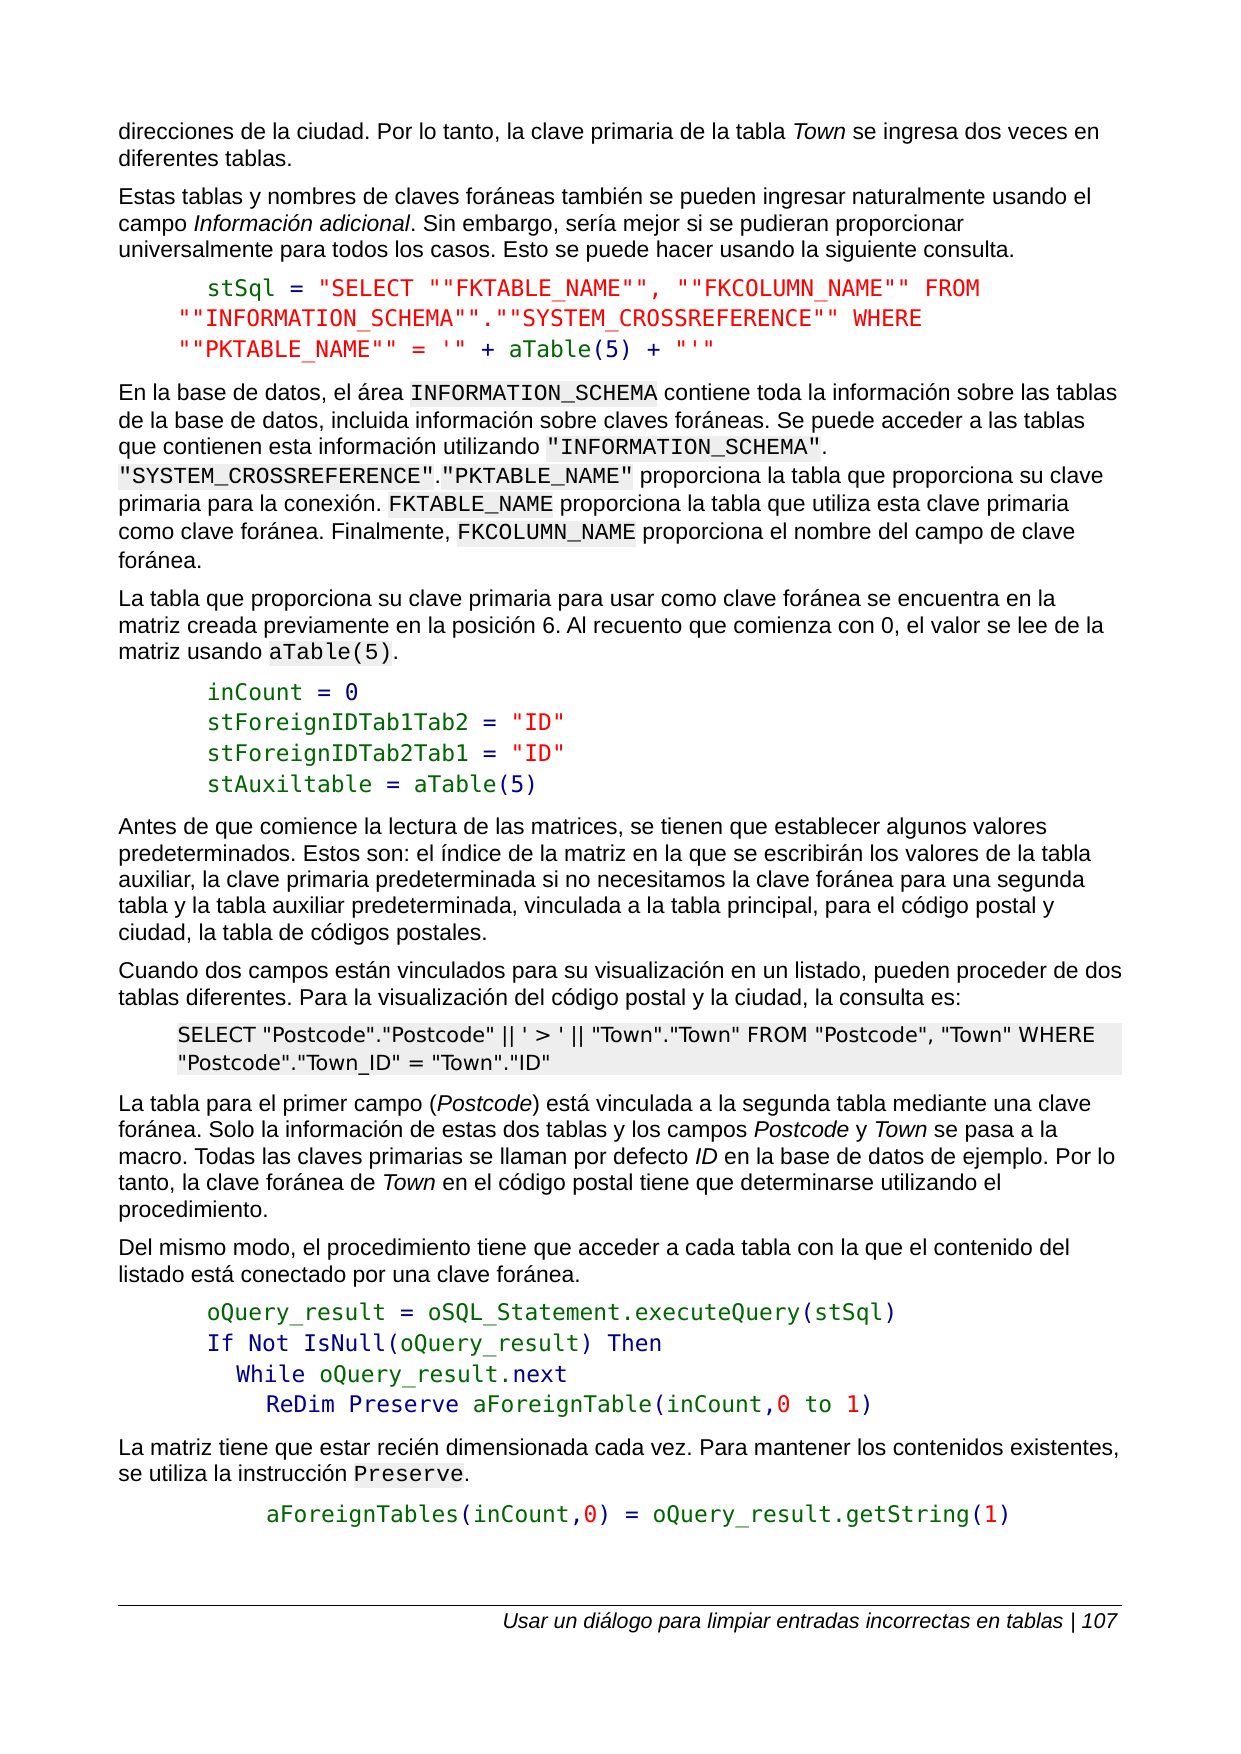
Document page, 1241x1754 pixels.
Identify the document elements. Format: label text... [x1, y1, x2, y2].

text If Not IsNull(oQuery_result) Then [177, 1330, 1122, 1357]
text En la base de datos, el área INFORMATION_SCHEMA contiene toda la información sobre las tablas de la base de datos, incluida información sobre claves foráneas. Se puede acceder a las tablas que contienen esta información utilizando "INFORMATION_SCHEMA". "SYSTEM_CROSSREFERENCE"."PKTABLE_NAME" proporciona la tabla que proporciona su clave primaria para la conexión. FKTABLE_NAME proporciona la tabla que utiliza esta clave primaria como clave foránea. Finalmente, FKCOLUMN_NAME proporciona el nombre del campo de clave foránea. [118, 378, 1122, 573]
text Del mismo modo, el procedimiento tiene que acceder a cada tabla con la que el contenido del listado está conectado por una clave foránea. [118, 1234, 1122, 1287]
text oQuery_result = oSQL_Statement.executeQuery(stSql) [177, 1299, 1122, 1326]
text ReDim Preserve aForeignTable(inCount,0 to 1) [177, 1391, 1122, 1418]
text While oQuery_result.next [177, 1361, 1122, 1387]
text stAuxiltable = aTable(5) [177, 771, 1122, 797]
text Antes de que comience la lectura de las matrices, se tienen que establecer algunos valores predeterminados. Estos son: el índice de la matriz en la que se escribirán los valores de la tabla auxiliar, la clave primaria predeterminada si no necesitamos la clave foránea para una segunda tabla y la tabla auxiliar predeterminada, vinculada a la tabla principal, para el código postal y ciudad, la tabla de códigos postales. [118, 813, 1122, 945]
text aForeignTables(inCount,0) = oQuery_result.getString(1) [177, 1501, 1122, 1528]
text Cuando dos campos están vinculados para su visualización en un listado, pueden proceder de dos tablas diferentes. Para la visualización del código postal y la ciudad, la consulta es: [118, 957, 1122, 1010]
text stForeignIDTab1Tab2 = "ID" [177, 709, 1122, 736]
text La matriz tiene que estar recién dimensionada cada vez. Para mantener los contenidos existentes, se utiliza la instrucción Preserve. [118, 1434, 1122, 1488]
text La tabla para el primer campo (Postcode) está vinculada a la segunda tabla mediante una clave foránea. Solo la información de estas dos tablas y los campos Postcode y Town se pasa a la macro. Todas las claves primarias se llaman por defecto ID en la base de datos de ejemplo. Por lo tanto, la clave foránea de Town en el código postal tiene que determinarse utilizando el procedimiento. [118, 1090, 1122, 1222]
text stSql = "SELECT ""FKTABLE_NAME"", ""FKCOLUMN_NAME"" FROM ""INFORMATION_SCHEMA"".""SYSTEM_CROSSREFERENCE"" WHERE ""PKTABLE_NAME"" = '" + aTable(5) + "'" [177, 275, 1122, 363]
text direcciones de la ciudad. Por lo tanto, la clave primaria de la tabla Town se ingresa dos veces en diferentes tablas. [118, 118, 1122, 171]
text Estas tablas y nombres de claves foráneas también se pueden ingresar naturalmente usando el campo Información adicional. Sin embargo, sería mejor si se pudieran proporcionar universalmente para todos los casos. Esto se puede hacer usando la siguiente consulta. [118, 183, 1122, 262]
text La tabla que proporciona su clave primaria para usar como clave foránea se encuentra en la matriz creada previamente en la posición 6. Al recuento que comienza con 0, el valor se lee de la matriz usando aTable(5). [118, 585, 1122, 666]
text inCount = 0 [177, 679, 1122, 706]
text stForeignIDTab2Tab1 = "ID" [177, 740, 1122, 767]
text SELECT "Postcode"."Postcode" || ' > ' || "Town"."Town" FROM "Postcode", "Town" WHERE "Postcode"."Town_ID" = "Town"."ID" [177, 1023, 1122, 1075]
